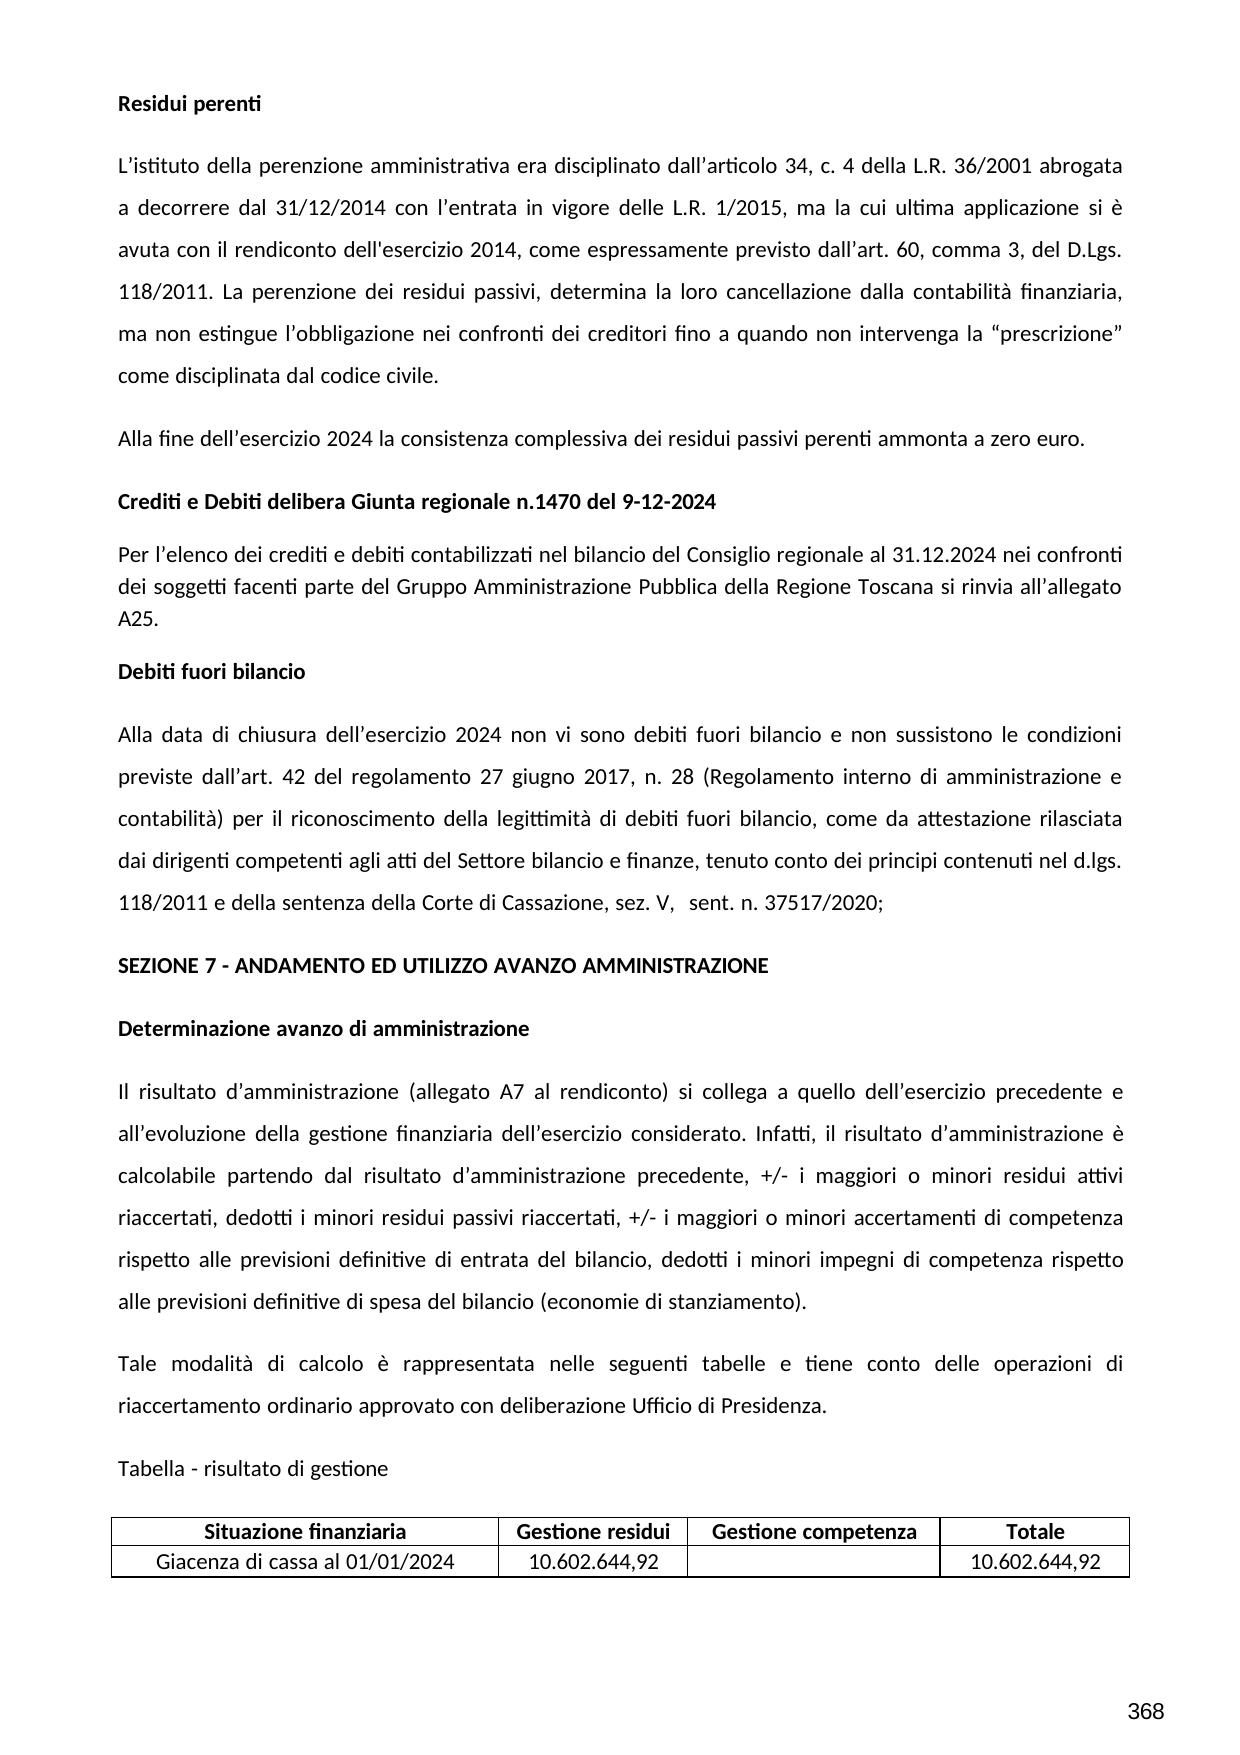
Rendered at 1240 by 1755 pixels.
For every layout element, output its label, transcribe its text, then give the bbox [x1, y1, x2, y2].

subtitle Residui perenti [118, 89, 1225, 117]
subtitle Debiti fuori bilancio [118, 657, 1225, 686]
table_header Situazione finanziaria [112, 1518, 498, 1545]
text L’istituto della perenzione amministrativa era disciplinato dall’articolo 34, c. 4 della L.R. 36/2001 abrogata a decorrere dal 31/12/2014 con l’entrata in vigore delle L.R. 1/2015, ma la cui ultima applicazione si è avuta con il rendiconto dell'esercizio 2014, come espressamente previsto dall’art. 60, comma 3, del D.Lgs. 118/2011. La perenzione dei residui passivi, determina la loro cancellazione dalla contabilità finanziaria, ma non estingue l’obbligazione nei confronti dei creditori fino a quando non intervenga la “prescrizione” come disciplinata dal codice civile. [118, 151, 1123, 389]
table_header Gestione competenza [688, 1518, 939, 1545]
table_cell 10.602.644,92 [941, 1546, 1129, 1576]
subtitle Determinazione avanzo di amministrazione [118, 1014, 1225, 1042]
table_header Gestione residui [499, 1518, 687, 1545]
subtitle SEZIONE 7 - ANDAMENTO ED UTILIZZO AVANZO AMMINISTRAZIONE [118, 951, 1225, 979]
table_cell Giacenza di cassa al 01/01/2024 [112, 1546, 498, 1576]
text Alla data di chiusura dell’esercizio 2024 non vi sono debiti fuori bilancio e non sussistono le condizioni previste dall’art. 42 del regolamento 27 giugno 2017, n. 28 (Regolamento interno di amministrazione e contabilità) per il riconoscimento della legittimità di debiti fuori bilancio, come da attestazione rilasciata dai dirigenti competenti agli atti del Settore bilancio e finanze, tenuto conto dei principi contenuti nel d.lgs. 118/2011 e della sentenza della Corte di Cassazione, sez. V, sent. n. 37517/2020; [118, 720, 1123, 916]
table_cell [688, 1546, 939, 1576]
text Tabella - risultato di gestione [118, 1454, 1225, 1482]
subtitle Crediti e Debiti delibera Giunta regionale n.1470 del 9-12-2024 [118, 487, 1225, 515]
text Il risultato d’amministrazione (allegato A7 al rendiconto) si collega a quello dell’esercizio precedente e all’evoluzione della gestione finanziaria dell’esercizio considerato. Infatti, il risultato d’amministrazione è calcolabile partendo dal risultato d’amministrazione precedente, +/- i maggiori o minori residui attivi riaccertati, dedotti i minori residui passivi riaccertati, +/- i maggiori o minori accertamenti di competenza rispetto alle previsioni definitive di entrata del bilancio, dedotti i minori impegni di competenza rispetto alle previsioni definitive di spesa del bilancio (economie di stanziamento). [118, 1077, 1124, 1315]
table_header Totale [941, 1518, 1129, 1545]
text Per l’elenco dei crediti e debiti contabilizzati nel bilancio del Consiglio regionale al 31.12.2024 nei confronti dei soggetti facenti parte del Gruppo Amministrazione Pubblica della Regione Toscana si rinvia all’allegato A25. [118, 540, 1123, 632]
text Alla fine dell’esercizio 2024 la consistenza complessiva dei residui passivi perenti ammonta a zero euro. [118, 424, 1225, 452]
text Tale modalità di calcolo è rappresentata nelle seguenti tabelle e tiene conto delle operazioni di riaccertamento ordinario approvato con deliberazione Ufficio di Presidenza. [118, 1349, 1124, 1419]
table_cell 10.602.644,92 [499, 1546, 687, 1576]
